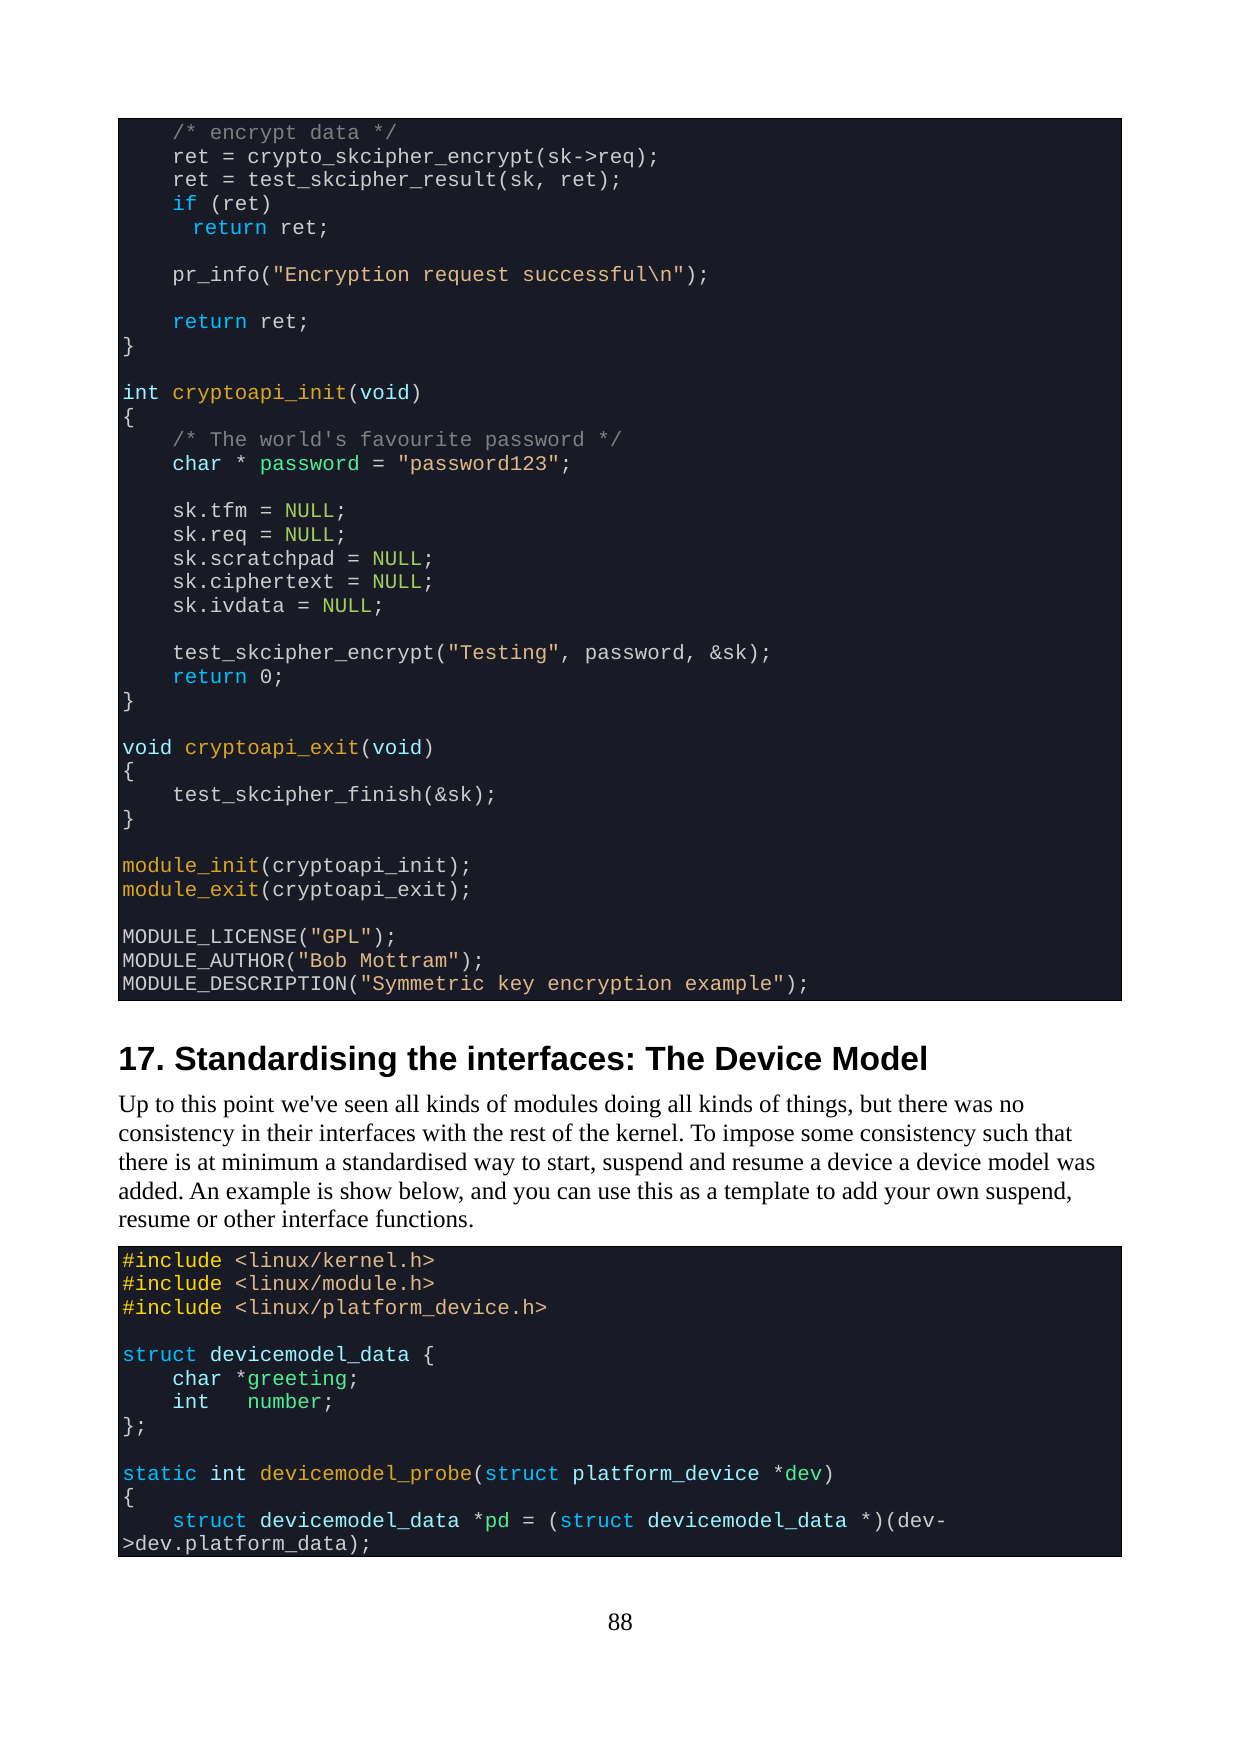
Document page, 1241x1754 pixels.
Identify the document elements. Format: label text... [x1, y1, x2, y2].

text void cryptoapi_exit(void) [119, 733, 1121, 757]
text static int devicemodel_probe(struct platform_device *dev) [119, 1458, 1121, 1482]
text { [119, 402, 1121, 426]
text pr_info("Encryption request successful\n"); [119, 260, 1121, 284]
text }; [119, 1411, 1121, 1435]
text sk.ivdata = NULL; [119, 591, 1121, 615]
text return 0; [119, 662, 1121, 686]
text char *greeting; [119, 1364, 1121, 1388]
text ret = test_skcipher_result(sk, ret); [119, 165, 1121, 189]
text int number; [119, 1388, 1121, 1411]
text ret = crypto_skcipher_encrypt(sk->req); [119, 142, 1121, 165]
text test_skcipher_encrypt("Testing", password, &sk); [119, 638, 1121, 662]
text MODULE_LICENSE("GPL"); [119, 922, 1121, 946]
text MODULE_AUTHOR("Bob Mottram"); [119, 946, 1121, 969]
text } [119, 804, 1121, 827]
text #include <linux/kernel.h> [119, 1247, 1121, 1269]
text MODULE_DESCRIPTION("Symmetric key encryption example"); [119, 969, 1121, 1000]
text test_skcipher_finish(&sk); [119, 780, 1121, 804]
text module_exit(cryptoapi_exit); [119, 875, 1121, 898]
text return ret; [119, 213, 1121, 236]
text { [119, 1482, 1121, 1506]
text module_init(cryptoapi_init); [119, 851, 1121, 875]
text struct devicemodel_data *pd = (struct devicemodel_data *)(dev->dev.platform_data); [119, 1506, 1121, 1556]
text } [119, 331, 1121, 354]
text int cryptoapi_init(void) [119, 378, 1121, 402]
text #include <linux/module.h> [119, 1269, 1121, 1293]
text sk.tfm = NULL; [119, 496, 1121, 520]
text return ret; [119, 307, 1121, 331]
text /* The world's favourite password */ [119, 426, 1121, 449]
text } [119, 686, 1121, 709]
text /* encrypt data */ [119, 119, 1121, 142]
subtitle Standardising the interfaces: The Device Model [118, 1038, 1122, 1077]
text if (ret) [119, 189, 1121, 213]
text char * password = "password123"; [119, 449, 1121, 473]
text sk.req = NULL; [119, 520, 1121, 544]
text Up to this point we've seen all kinds of modules doing all kinds of things, but there was no consistency in their interfaces with the rest of the kernel. To impose some consistency such that there is at minimum a standardised way to start, suspend and resume a device a device model was added. An example is show below, and you can use this as a template to add your own suspend, resume or other interface functions. [118, 1089, 1122, 1233]
text sk.scratchpad = NULL; [119, 544, 1121, 567]
text { [119, 757, 1121, 780]
text sk.ciphertext = NULL; [119, 567, 1121, 591]
text #include <linux/platform_device.h> [119, 1293, 1121, 1317]
text struct devicemodel_data { [119, 1340, 1121, 1364]
